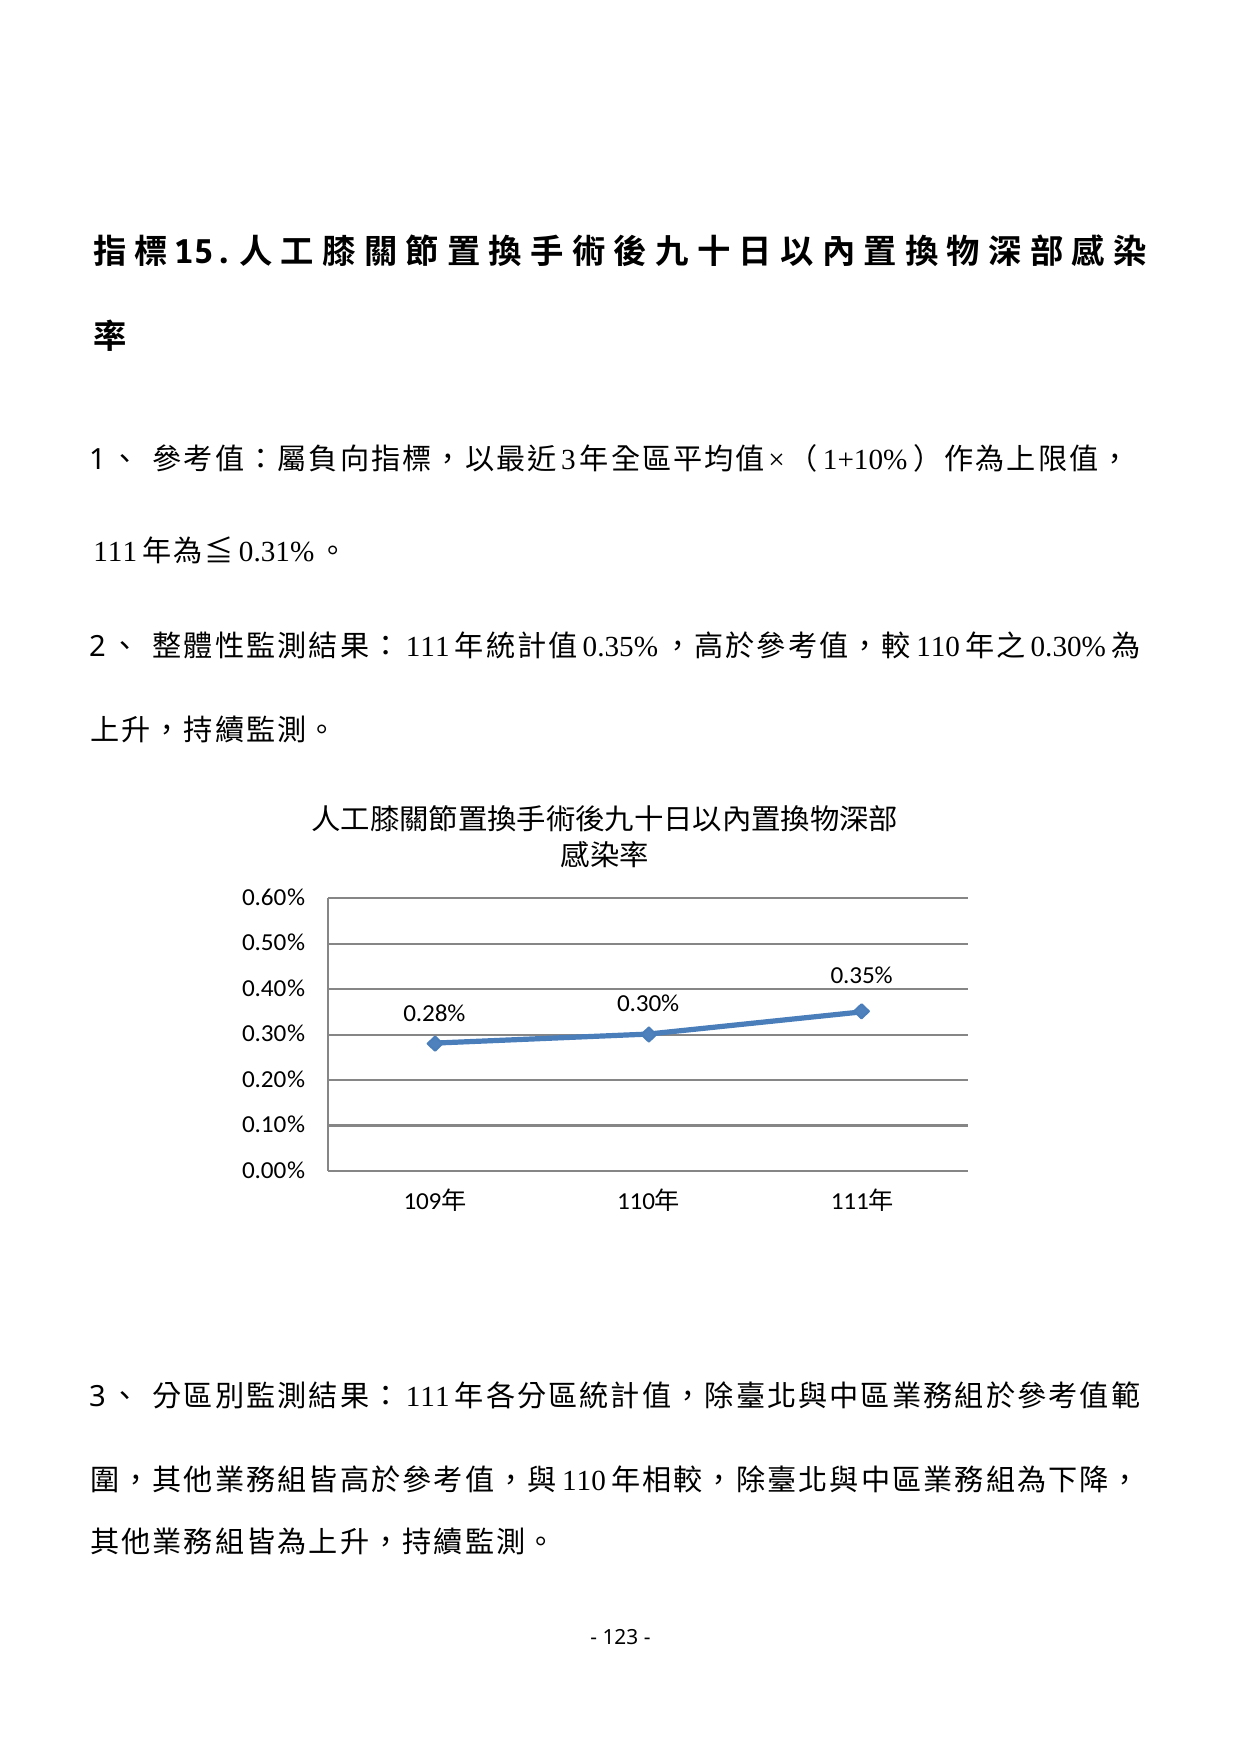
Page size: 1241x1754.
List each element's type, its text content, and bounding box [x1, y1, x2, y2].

list 整體性監測結果：111年統計值0.35%，高於參考值，較110年之0.30%為上升，持續監測。 [89, 561, 1145, 748]
list 參考值：屬負向指標，以最近3年全區平均值×（1+10%）作為上限值，111年為≦0.31%。 [89, 373, 1145, 561]
subtitle 指標15.人工膝關節置換手術後九十日以內置換物深部感染率 [89, 167, 1151, 355]
list 分區別監測結果：111年各分區統計值，除臺北與中區業務組於參考值範圍，其他業務組皆高於參考值，與110年相較，除臺北與中區業務組為下降，其他業務組皆為上升，持續監測。 [89, 1311, 1145, 1561]
